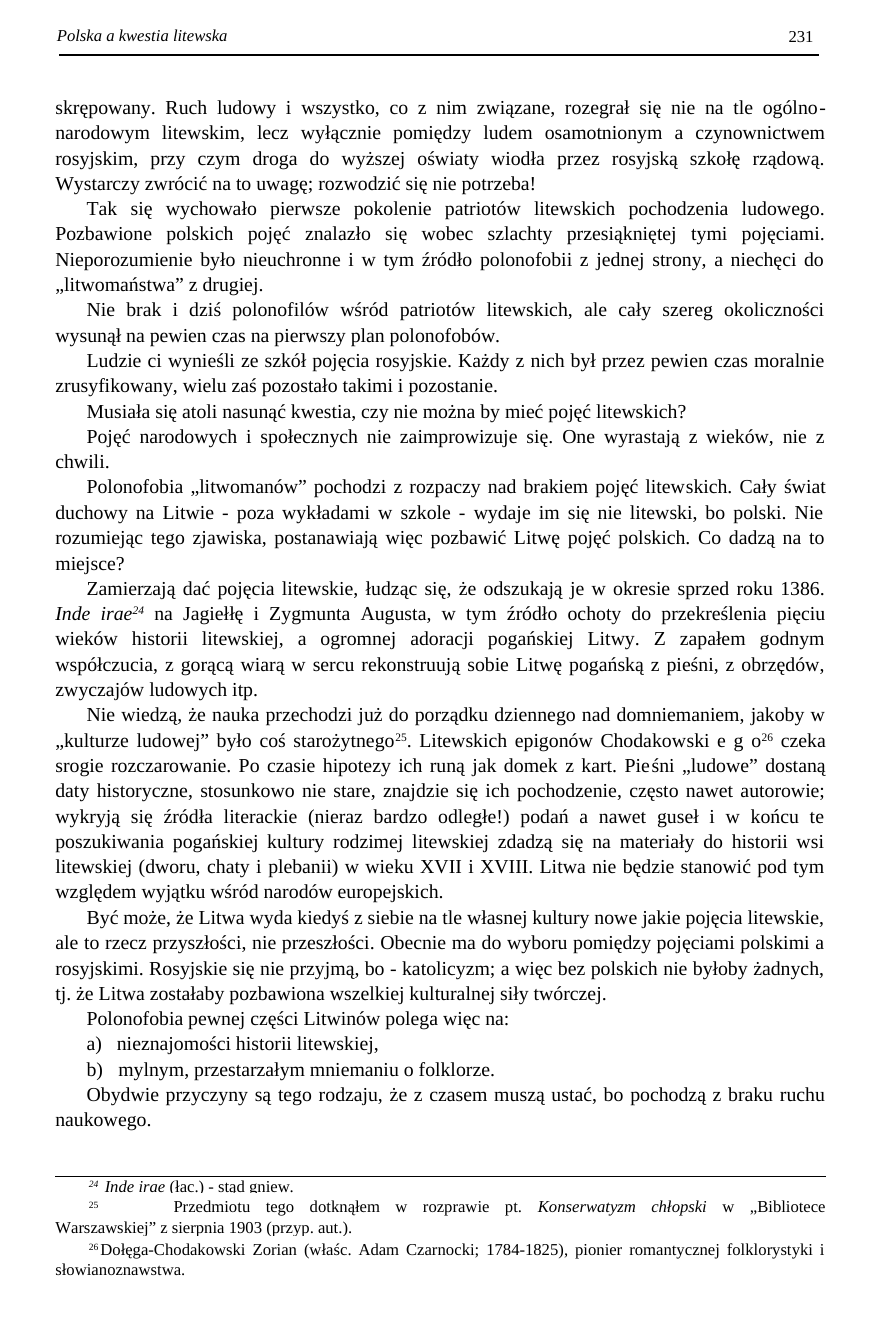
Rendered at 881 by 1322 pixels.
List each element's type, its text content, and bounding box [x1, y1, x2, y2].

list mylnym, przestarzałym mniemaniu o folklorze. [55, 1058, 826, 1081]
text Tak się wychowało pierwsze pokolenie patriotów litewskich pochodzenia ludowego. Pozbawione polskich pojęć znalazło się wobec szlachty przesiąkniętej tymi pojęciami. Nieporozumienie było nieuchronne i w tym źródło polonofobii z jednej strony, a niechęci do „litwomaństwa” z drugiej. [55, 197, 826, 296]
text Musiała się atoli nasunąć kwestia, czy nie można by mieć pojęć litewskich? [55, 399, 826, 422]
text 25 Przedmiotu tego dotknąłem w rozprawie pt. Konserwatyzm chłopski w „Bibliotece Warszawskiej” z sierpnia 1903 (przyp. aut.). [55, 1197, 826, 1235]
text Być może, że Litwa wyda kiedyś z siebie na tle własnej kultury nowe jakie pojęcia litewskie, ale to rzecz przyszłości, nie przeszłości. Obecnie ma do wyboru pomiędzy pojęciami polskimi a rosyjskimi. Rosyjskie się nie przyjmą, bo - katolicyzm; a więc bez polskich nie byłoby żadnych, tj. że Litwa zostałaby pozbawiona wszelkiej kulturalnej siły twórczej. [55, 906, 826, 1004]
text Zamierzają dać pojęcia litewskie, łudząc się, że odszukają je w okresie sprzed roku 1386. Inde irae24 na Jagiełłę i Zygmunta Augusta, w tym źródło ochoty do przekreślenia pięciu wieków historii litewskiej, a ogromnej adoracji pogańskiej Litwy. Z zapałem godnym współczucia, z gorącą wiarą w sercu rekonstruują sobie Litwę pogańską z pieśni, z obrzędów, zwyczajów ludowych itp. [55, 577, 826, 701]
text Obydwie przyczyny są tego rodzaju, że z czasem muszą ustać, bo pochodzą z braku ruchu naukowego. [55, 1083, 826, 1131]
text 24 Inde irae (łac.) - stąd gniew. [55, 1177, 826, 1193]
text Nie brak i dziś polonofilów wśród patriotów litewskich, ale cały szereg okoliczności wysunął na pewien czas na pierwszy plan polonofobów. [55, 298, 826, 346]
text Polonofobia „litwomanów” pochodzi z rozpaczy nad brakiem pojęć litew­skich. Cały świat duchowy na Litwie - poza wykładami w szkole - wydaje im się nie litewski, bo polski. Nie rozumiejąc tego zjawiska, postanawiają więc pozbawić Litwę pojęć polskich. Co dadzą na to miejsce? [55, 476, 826, 574]
text 26 Dołęga-Chodakowski Zorian (właśc. Adam Czarnocki; 1784-1825), pionier romantycznej folklorystyki i słowianoznawstwa. [55, 1239, 826, 1279]
text 231 [788, 27, 819, 46]
text Polonofobia pewnej części Litwinów polega więc na: [55, 1007, 826, 1030]
text Pojęć narodowych i społecznych nie zaimprowizuje się. One wyrastają z wieków, nie z chwili. [55, 425, 826, 473]
list nieznajomości historii litewskiej, [55, 1032, 826, 1055]
text Ludzie ci wynieśli ze szkół pojęcia rosyjskie. Każdy z nich był przez pewien czas moralnie zrusyfikowany, wielu zaś pozostało takimi i pozostanie. [55, 349, 826, 397]
text skrępowany. Ruch ludowy i wszystko, co z nim związane, rozegrał się nie na tle ogólno­narodowym litewskim, lecz wyłącznie pomiędzy ludem osamotnionym a czynownictwem rosyjskim, przy czym droga do wyższej oświaty wiodła przez rosyjską szkołę rządową. Wystarczy zwrócić na to uwagę; rozwodzić się nie potrzeba! [55, 96, 826, 194]
text Polska a kwestia litewska [57, 26, 253, 45]
text Nie wiedzą, że nauka przechodzi już do porządku dziennego nad domniemaniem, jakoby w „kulturze ludowej” było coś starożytnego25. Litewskich epigonów Chodakow­ski e g o26 czeka srogie rozczarowanie. Po czasie hipotezy ich runą jak domek z kart. Pie­śni „ludowe” dostaną daty historyczne, stosunkowo nie stare, znajdzie się ich pochodzenie, często nawet autorowie; wykryją się źródła literackie (nieraz bardzo odległe!) podań a nawet guseł i w końcu te poszukiwania pogańskiej kultury rodzimej litewskiej zdadzą się na materiały do historii wsi litewskiej (dworu, chaty i plebanii) w wieku XVII i XVIII. Litwa nie będzie stanowić pod tym względem wyjątku wśród narodów europejskich. [55, 703, 826, 903]
